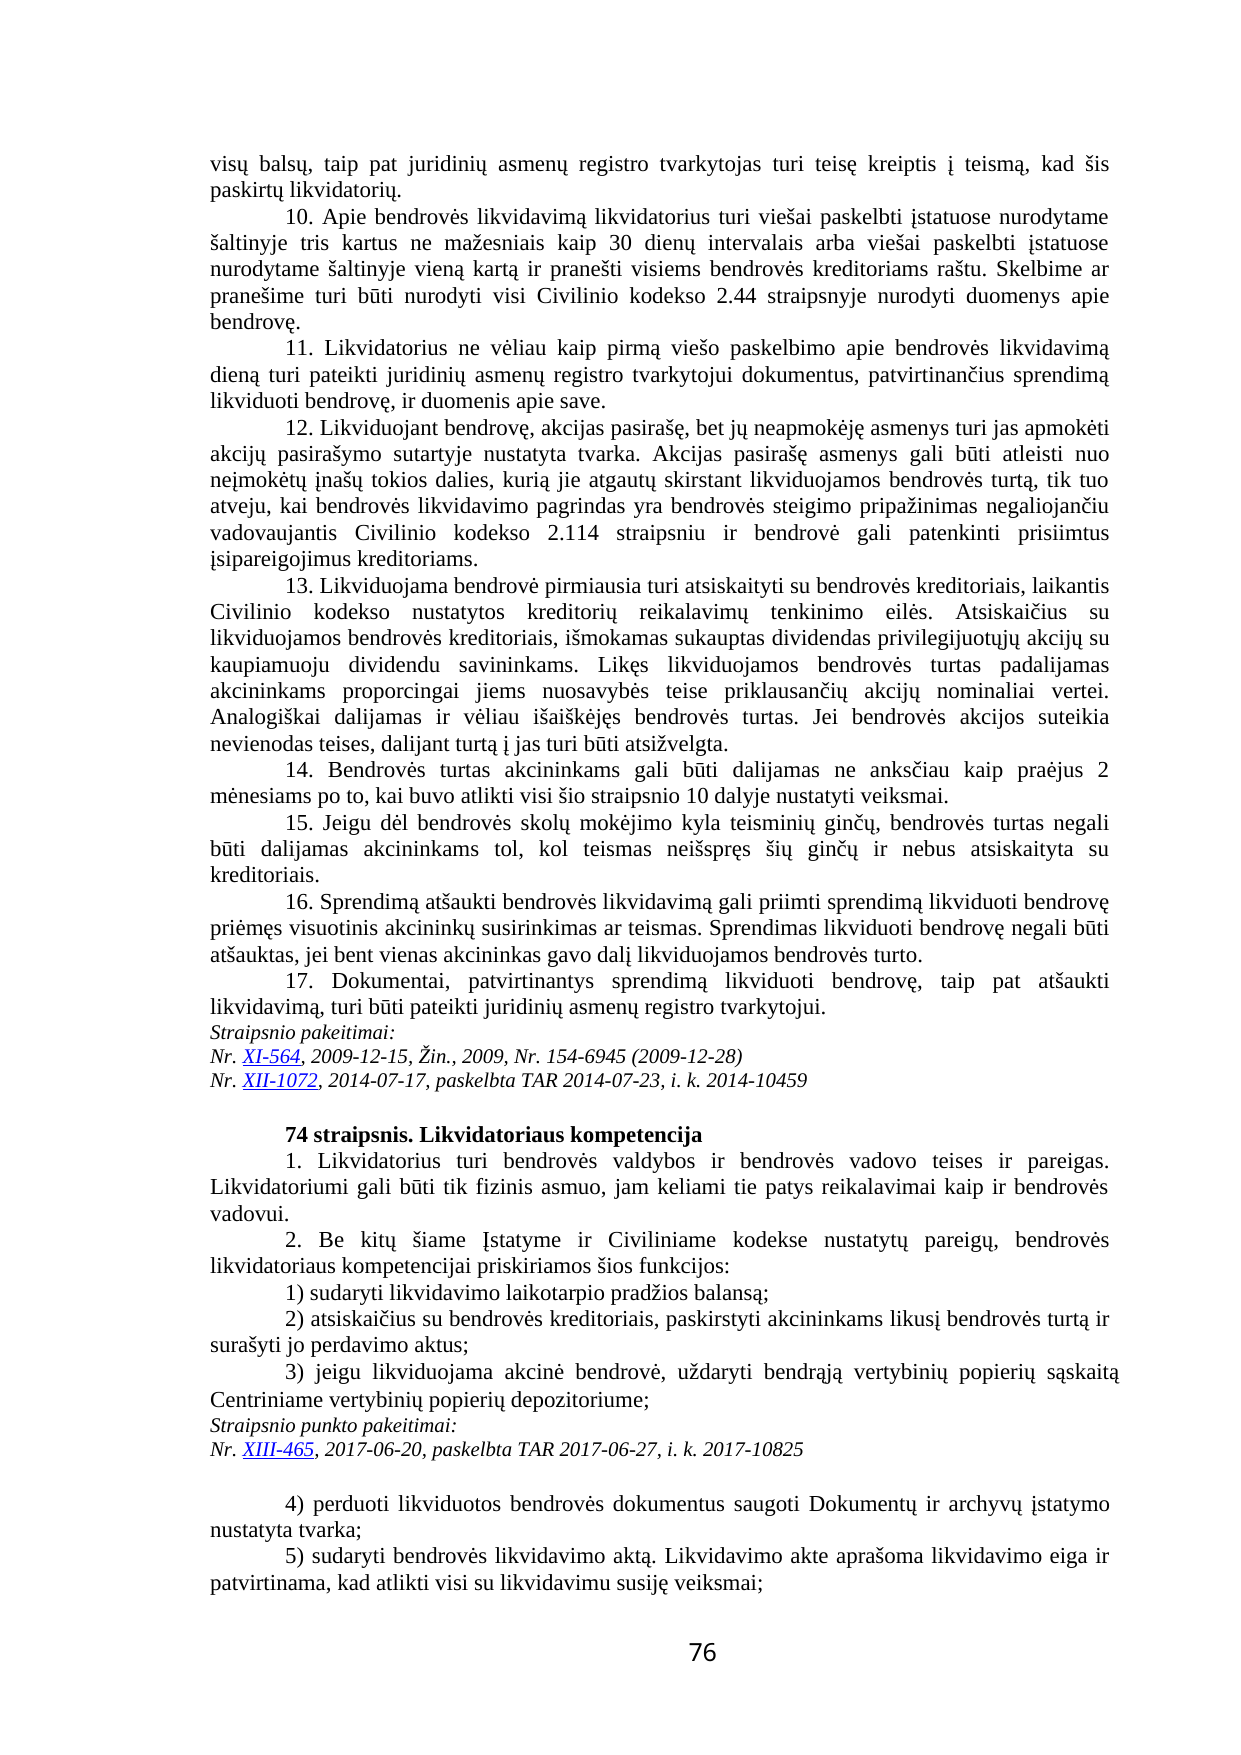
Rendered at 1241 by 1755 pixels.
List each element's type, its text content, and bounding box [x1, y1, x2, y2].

text 2. Be kitų šiame Įstatyme ir Civiliniame kodekse nustatytų pareigų, bendrovės likvidatoriaus kompetencijai priskiriamos šios funkcijos: [210, 1226, 1111, 1279]
text 13. Likviduojama bendrovė pirmiausia turi atsiskaityti su bendrovės kreditoriais, laikantis Civilinio kodekso nustatytos kreditorių reikalavimų tenkinimo eilės. Atsiskaičius su likviduojamos bendrovės kreditoriais, išmokamas sukauptas dividendas privilegijuotųjų akcijų su kaupiamuoju dividendu savininkams. Likęs likviduojamos bendrovės turtas padalijamas akcininkams proporcingai jiems nuosavybės teise priklausančių akcijų nominaliai vertei. Analogiškai dalijamas ir vėliau išaiškėjęs bendrovės turtas. Jei bendrovės akcijos suteikia nevienodas teises, dalijant turtą į jas turi būti atsižvelgta. [210, 572, 1111, 756]
text 16. Sprendimą atšaukti bendrovės likvidavimą gali priimti sprendimą likviduoti bendrovę priėmęs visuotinis akcininkų susirinkimas ar teismas. Sprendimas likviduoti bendrovę negali būti atšauktas, jei bent vienas akcininkas gavo dalį likviduojamos bendrovės turto. [210, 888, 1111, 967]
text 3) jeigu likviduojama akcinė bendrovė, uždaryti bendrąją vertybinių popierių sąskaitą Centriniame vertybinių popierių depozitoriume; [210, 1358, 1120, 1413]
text 17. Dokumentai, patvirtinantys sprendimą likviduoti bendrovę, taip pat atšaukti likvidavimą, turi būti pateikti juridinių asmenų registro tvarkytojui. [210, 967, 1111, 1020]
text 10. Apie bendrovės likvidavimą likvidatorius turi viešai paskelbti įstatuose nurodytame šaltinyje tris kartus ne mažesniais kaip 30 dienų intervalais arba viešai paskelbti įstatuose nurodytame šaltinyje vieną kartą ir pranešti visiems bendrovės kreditoriams raštu. Skelbime ar pranešime turi būti nurodyti visi Civilinio kodekso 2.44 straipsnyje nurodyti duomenys apie bendrovę. [210, 203, 1110, 334]
text Nr. XII-1072, 2014-07-17, paskelbta TAR 2014-07-23, i. k. 2014-10459 [210, 1068, 1120, 1092]
text 1. Likvidatorius turi bendrovės valdybos ir bendrovės vadovo teises ir pareigas. Likvidatoriumi gali būti tik fizinis asmuo, jam keliami tie patys reikalavimai kaip ir bendrovės vadovui. [210, 1147, 1111, 1226]
text Nr. XIII-465, 2017-06-20, paskelbta TAR 2017-06-27, i. k. 2017-10825 [210, 1437, 1120, 1461]
text Straipsnio pakeitimai: [210, 1020, 1111, 1044]
text 11. Likvidatorius ne vėliau kaip pirmą viešo paskelbimo apie bendrovės likvidavimą dieną turi pateikti juridinių asmenų registro tvarkytojui dokumentus, patvirtinančius sprendimą likviduoti bendrovę, ir duomenis apie save. [210, 334, 1111, 413]
text Straipsnio punkto pakeitimai: [210, 1413, 1120, 1437]
text 15. Jeigu dėl bendrovės skolų mokėjimo kyla teisminių ginčų, bendrovės turtas negali būti dalijamas akcininkams tol, kol teismas neišspręs šių ginčų ir nebus atsiskaityta su kreditoriais. [210, 809, 1111, 888]
text visų balsų, taip pat juridinių asmenų registro tvarkytojas turi teisę kreiptis į teismą, kad šis paskirtų likvidatorių. [210, 150, 1111, 203]
text 14. Bendrovės turtas akcininkams gali būti dalijamas ne anksčiau kaip praėjus 2 mėnesiams po to, kai buvo atlikti visi šio straipsnio 10 dalyje nustatyti veiksmai. [210, 756, 1111, 809]
text Nr. XI-564, 2009-12-15, Žin., 2009, Nr. 154-6945 (2009-12-28) [210, 1044, 1120, 1068]
text 2) atsiskaičius su bendrovės kreditoriais, paskirstyti akcininkams likusį bendrovės turtą ir surašyti jo perdavimo aktus; [210, 1305, 1111, 1358]
text 1) sudaryti likvidavimo laikotarpio pradžios balansą; [210, 1279, 1111, 1305]
text 12. Likviduojant bendrovę, akcijas pasirašę, bet jų neapmokėję asmenys turi jas apmokėti akcijų pasirašymo sutartyje nustatyta tvarka. Akcijas pasirašę asmenys gali būti atleisti nuo neįmokėtų įnašų tokios dalies, kurią jie atgautų skirstant likviduojamos bendrovės turtą, tik tuo atveju, kai bendrovės likvidavimo pagrindas yra bendrovės steigimo pripažinimas negaliojančiu vadovaujantis Civilinio kodekso 2.114 straipsniu ir bendrovė gali patenkinti prisiimtus įsipareigojimus kreditoriams. [210, 413, 1111, 572]
text 5) sudaryti bendrovės likvidavimo aktą. Likvidavimo akte aprašoma likvidavimo eiga ir patvirtinama, kad atlikti visi su likvidavimu susiję veiksmai; [210, 1542, 1111, 1595]
text 4) perduoti likviduotos bendrovės dokumentus saugoti Dokumentų ir archyvų įstatymo nustatyta tvarka; [210, 1490, 1111, 1542]
text 74 straipsnis. Likvidatoriaus kompetencija [210, 1121, 1111, 1147]
